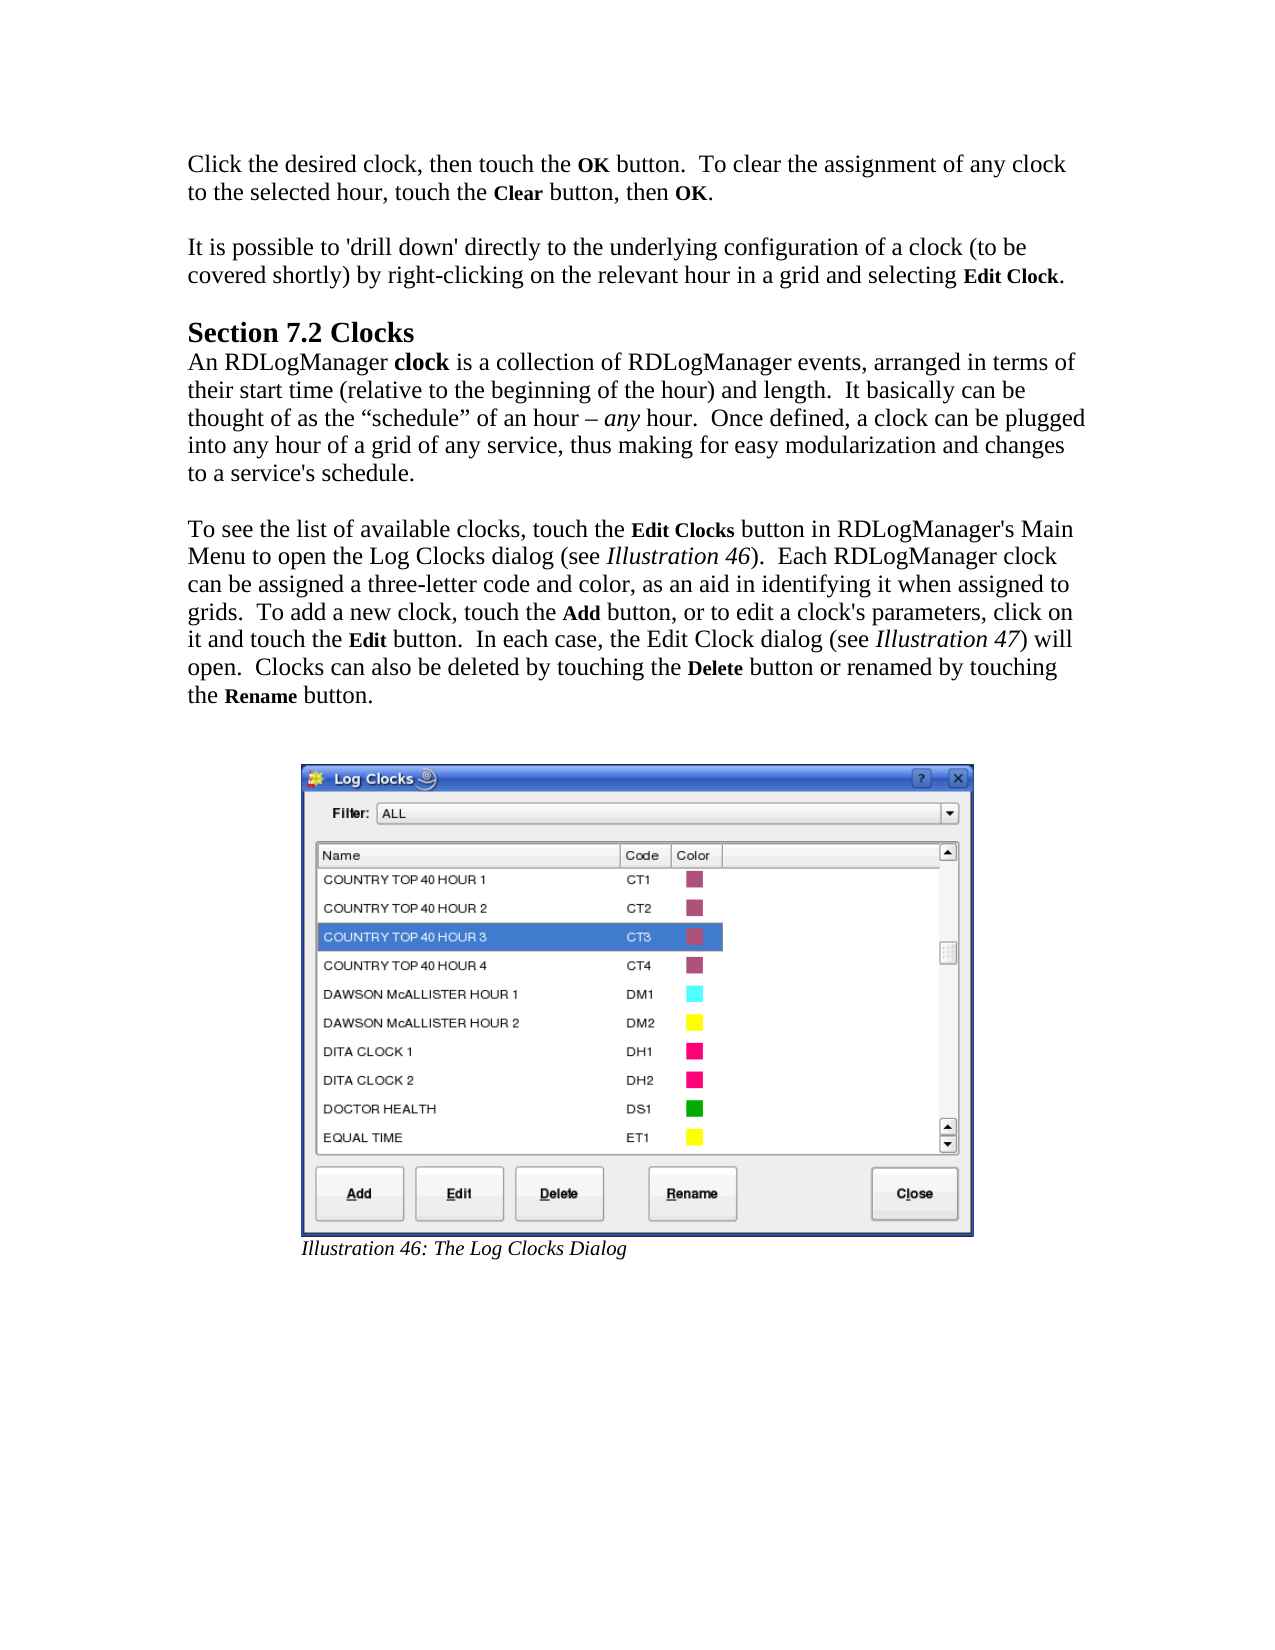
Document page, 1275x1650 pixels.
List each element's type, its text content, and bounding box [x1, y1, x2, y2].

text Section 7.2 Clocks [187, 316, 1087, 348]
text Click the desired clock, then touch the OK button. To clear the assignment of any clock to the selected hour, touch the Clear button, then OK. [187, 150, 1087, 205]
text An RDLogManager clock is a collection of RDLogManager events, arranged in terms of their start time (relative to the beginning of the hour) and length. It basically can be thought of as the “schedule” of an hour – any hour. Once defined, a clock can be plugged into any hour of a grid of any service, thus making for easy modularization and changes to a service's schedule. [187, 348, 1087, 487]
picture [301, 764, 974, 1237]
text It is possible to 'drill down' directly to the underlying configuration of a clock (to be covered shortly) by right-clicking on the relevant hour in a grid and selecting Edit Clock. [187, 233, 1087, 288]
text To see the list of available clocks, touch the Edit Clocks button in RDLogManager's Main Menu to open the Log Clocks dialog (see Illustration 46). Each RDLogManager clock can be assigned a three-letter code and color, as an aid in identifying it when assigned to grids. To add a new clock, touch the Add button, or to edit a clock's parameters, click on it and touch the Edit button. In each case, the Edit Clock dialog (see Illustration 47) will open. Clocks can also be deleted by touching the Delete button or renamed by touching the Rename button. [187, 515, 1087, 709]
text Illustration 46: The Log Clocks Dialog [301, 1237, 974, 1259]
